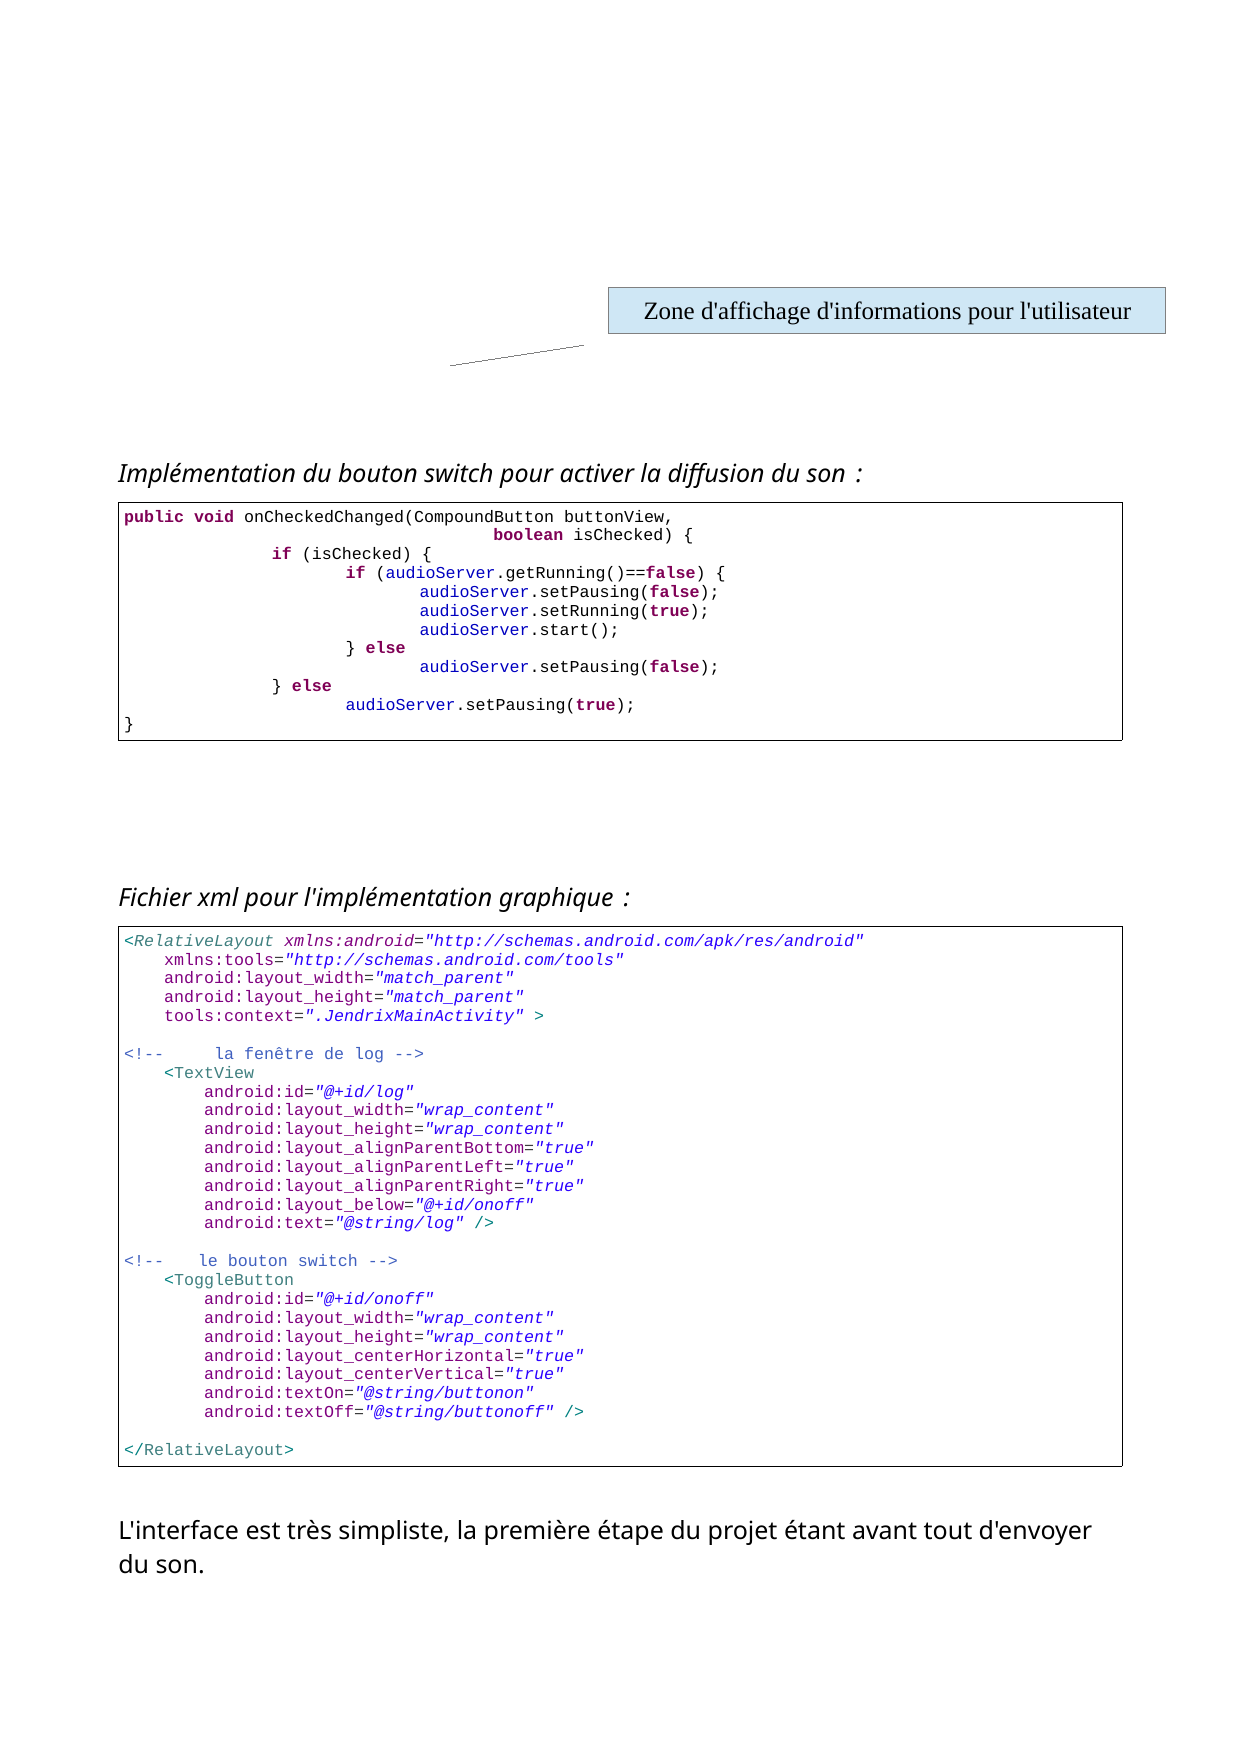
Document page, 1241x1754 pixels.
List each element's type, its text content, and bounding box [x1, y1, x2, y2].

text L'interface est très simpliste, la première étape du projet étant avant tout d'envoyer du son. [118, 1513, 1122, 1581]
table_header public void onCheckedChanged(CompoundButton buttonView, boolean isChecked) { if (isChecked) { if (audioServer.getRunning()==false) { audioServer.setPausing(false); audioServer.setRunning(true); audioServer.start(); } else audioServer.setPausing(false); } else audioServer.setPausing(true); } [119, 503, 1122, 740]
table_header <RelativeLayout xmlns:android="http://schemas.android.com/apk/res/android" xmlns:tools="http://schemas.android.com/tools" android:layout_width="match_parent" android:layout_height="match_parent" tools:context=".JendrixMainActivity" > <!-- la fenêtre de log --> <TextView android:id="@+id/log" android:layout_width="wrap_content" android:layout_height="wrap_content" android:layout_alignParentBottom="true" android:layout_alignParentLeft="true" android:layout_alignParentRight="true" android:layout_below="@+id/onoff" android:text="@string/log" /> <!-- le bouton switch --> <ToggleButton android:id="@+id/onoff" android:layout_width="wrap_content" android:layout_height="wrap_content" android:layout_centerHorizontal="true" android:layout_centerVertical="true" android:textOn="@string/buttonon" android:textOff="@string/buttonoff" /> </RelativeLayout> [119, 927, 1122, 1466]
text Implémentation du bouton switch pour activer la diffusion du son : [118, 456, 1122, 490]
text Fichier xml pour l'implémentation graphique : [118, 880, 1122, 914]
